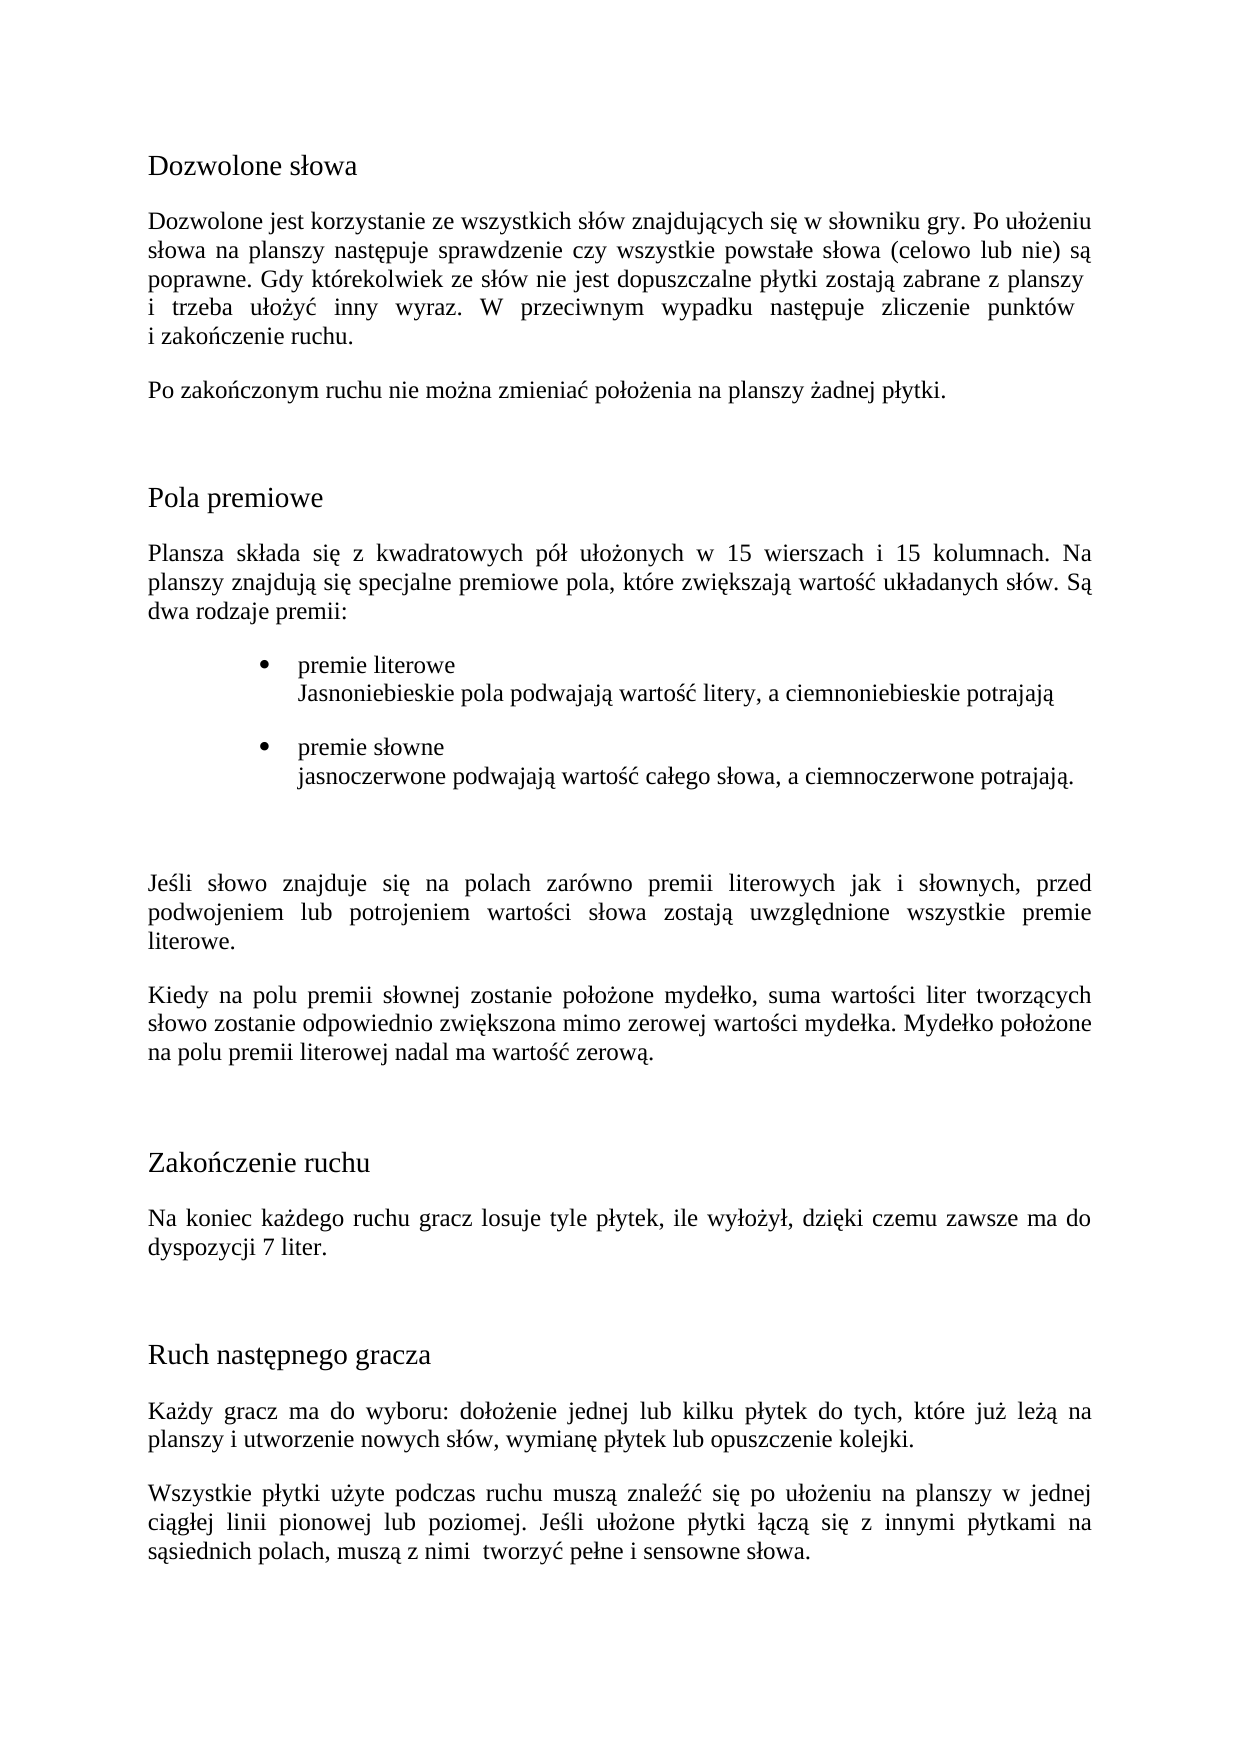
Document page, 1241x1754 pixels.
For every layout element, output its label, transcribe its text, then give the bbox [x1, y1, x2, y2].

text Jeśli słowo znajduje się na polach zarówno premii literowych jak i słownych, przed podwojeniem lub potrojeniem wartości słowa zostają uwzględnione wszystkie premie literowe. [148, 868, 1093, 955]
text Dozwolone jest korzystanie ze wszystkich słów znajdujących się w słowniku gry. Po ułożeniu słowa na planszy następuje sprawdzenie czy wszystkie powstałe słowa (celowo lub nie) są poprawne. Gdy którekolwiek ze słów nie jest dopuszczalne płytki zostają zabrane z planszy i trzeba ułożyć inny wyraz. W przeciwnym wypadku następuje zliczenie punktów i zakończenie ruchu. [148, 206, 1093, 350]
text Plansza składa się z kwadratowych pół ułożonych w 15 wierszach i 15 kolumnach. Na planszy znajdują się specjalne premiowe pola, które zwiększają wartość układanych słów. Są dwa rodzaje premii: [148, 538, 1093, 625]
text Każdy gracz ma do wyboru: dołożenie jednej lub kilku płytek do tych, które już leżą na planszy i utworzenie nowych słów, wymianę płytek lub opuszczenie kolejki. [148, 1396, 1093, 1453]
list premie słowne jasnoczerwone podwajają wartość całego słowa, a ciemnoczerwone potrajają. [260, 732, 1093, 790]
text Zakończenie ruchu [148, 1145, 1093, 1178]
text Wszystkie płytki użyte podczas ruchu muszą znaleźć się po ułożeniu na planszy w jednej ciągłej linii pionowej lub poziomej. Jeśli ułożone płytki łączą się z innymi płytkami na sąsiednich polach, muszą z nimi tworzyć pełne i sensowne słowa. [148, 1478, 1093, 1564]
text Kiedy na polu premii słownej zostanie położone mydełko, suma wartości liter tworzących słowo zostanie odpowiednio zwiększona mimo zerowej wartości mydełka. Mydełko położone na polu premii literowej nadal ma wartość zerową. [148, 980, 1093, 1066]
text Ruch następnego gracza [148, 1337, 1093, 1371]
text Pola premiowe [148, 480, 1093, 513]
text Po zakończonym ruchu nie można zmieniać położenia na planszy żadnej płytki. [148, 375, 1093, 404]
text Na koniec każdego ruchu gracz losuje tyle płytek, ile wyłożył, dzięki czemu zawsze ma do dyspozycji 7 liter. [148, 1203, 1093, 1261]
list premie literowe Jasnoniebieskie pola podwajają wartość litery, a ciemnoniebieskie potrajają [260, 650, 1093, 707]
text Dozwolone słowa [148, 148, 1093, 181]
